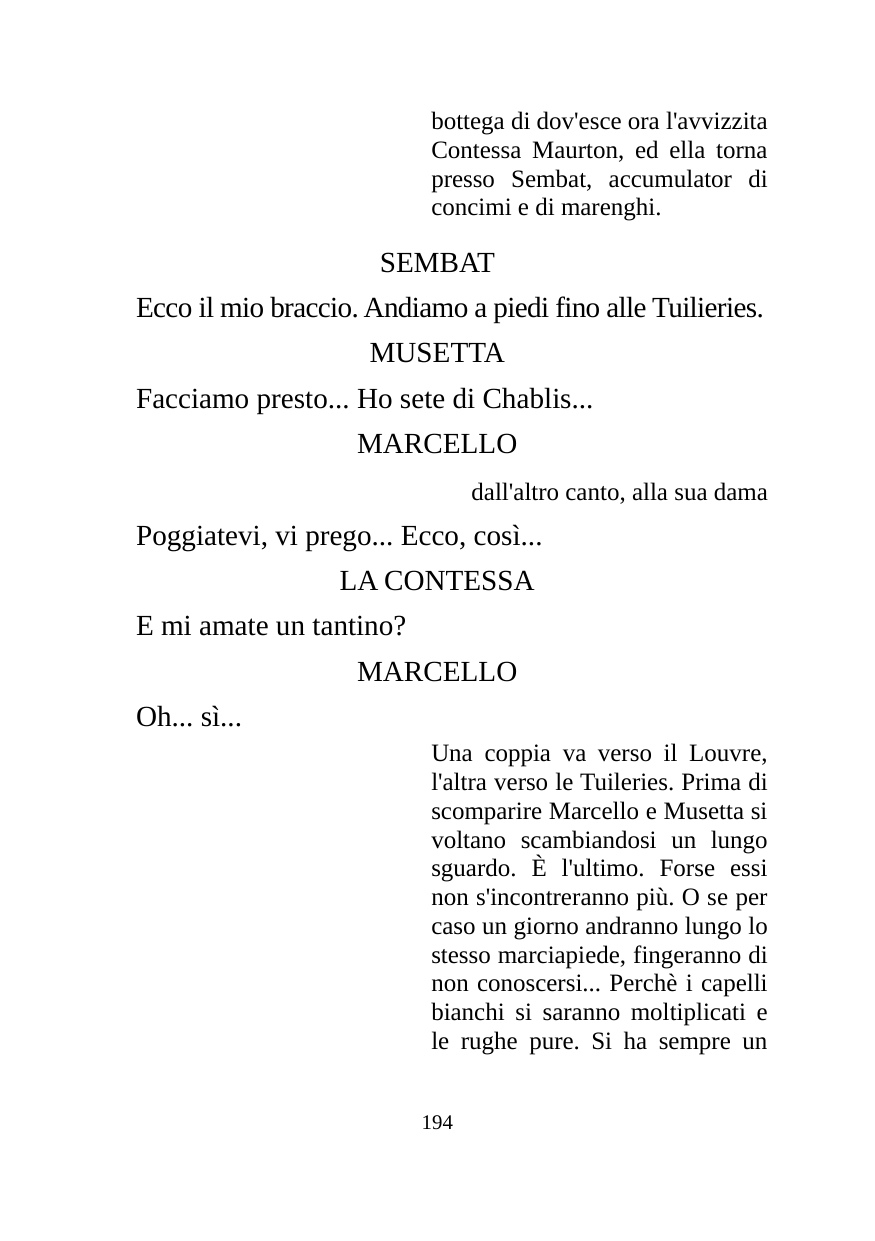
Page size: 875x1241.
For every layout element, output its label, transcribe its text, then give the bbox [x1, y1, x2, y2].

text Una coppia va verso il Louvre, l'altra verso le Tuileries. Prima di scomparire Marcello e Musetta si voltano scambiandosi un lungo sguardo. È l'ultimo. Forse essi non s'incontreranno più. O se per caso un giorno andranno lungo lo stesso marciapiede, fingeranno di non conoscersi... Perchè i capelli bianchi si saranno moltiplicati e le rughe pure. Si ha sempre un [431, 738, 768, 1055]
text Facciamo presto... Ho sete di Chablis... [136, 381, 768, 414]
text Ecco il mio braccio. Andiamo a piedi fino alle Tuilieries. [136, 290, 768, 324]
text MARCELLO [106, 654, 768, 687]
text LA CONTESSA [106, 563, 768, 597]
text SEMBAT [106, 245, 768, 278]
text Oh... sì... [136, 699, 768, 733]
text MUSETTA [106, 335, 768, 369]
text E mi amate un tantino? [136, 608, 768, 642]
text dall'altro canto, alla sua dama [342, 477, 768, 506]
text bottega di dov'esce ora l'avvizzita Contessa Maurton, ed ella torna presso Sembat, accumulator di concimi e di marenghi. [431, 106, 768, 221]
text Poggiatevi, vi prego... Ecco, così... [136, 518, 768, 551]
text MARCELLO [106, 426, 768, 459]
